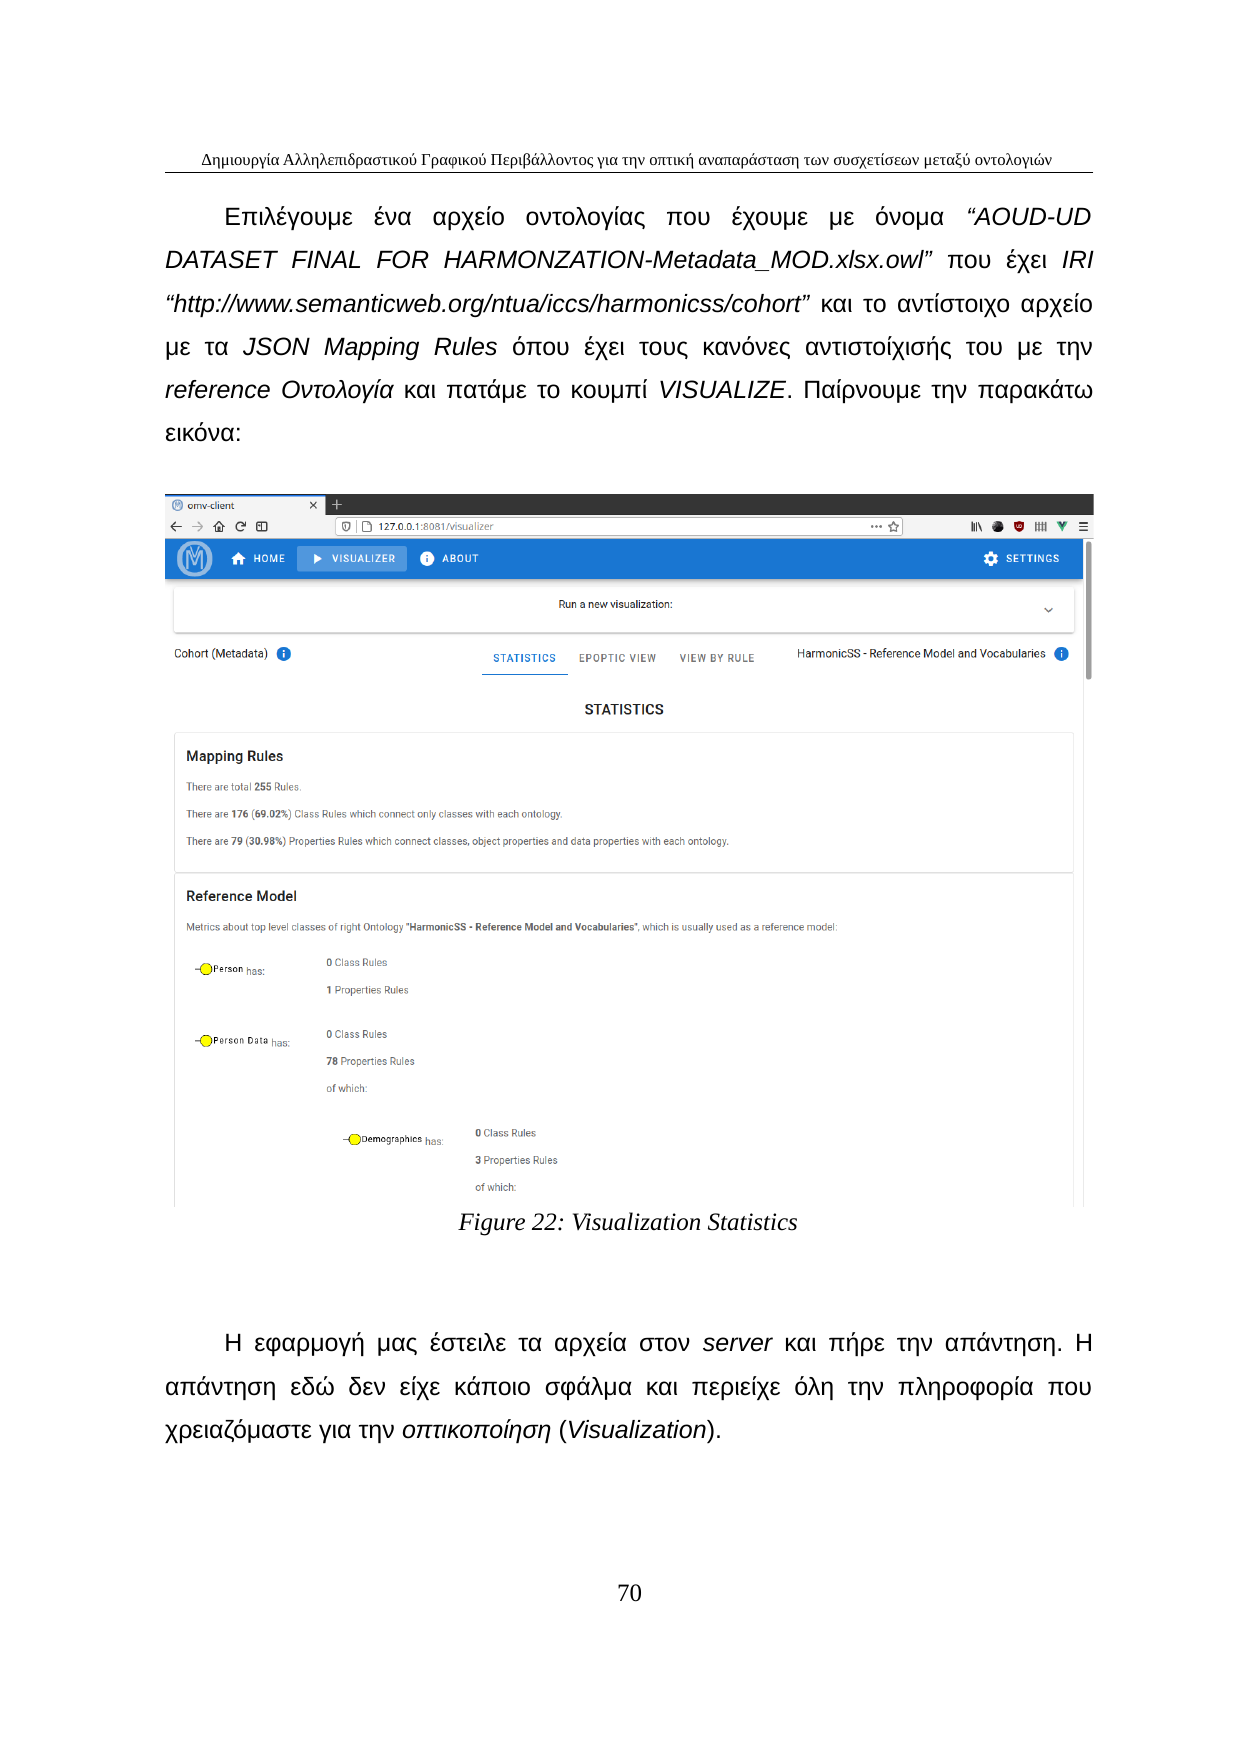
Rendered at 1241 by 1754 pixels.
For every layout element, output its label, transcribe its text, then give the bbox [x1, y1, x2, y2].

picture [165, 494, 1094, 1207]
text Η εφαρμογή μας έστειλε τα αρχεία στον server και πήρε την απάντηση. Η απάντηση εδώ δεν είχε κάποιο σφάλμα και περιείχε όλη την πληροφορία που χρειαζόμαστε για την οπτικοποίηση (Visualization). [165, 1328, 1093, 1443]
text Figure 22: Visualization Statistics [165, 1207, 1093, 1236]
text Επιλέγουμε ένα αρχείο οντολογίας που έχουμε με όνομα “AOUD-UD DATASET FINAL FOR HARMONZATION-Metadata_MOD.xlsx.owl” που έχει IRI “http://www.semanticweb.org/ntua/iccs/harmonicss/cohort” και το αντίστοιχο αρχείο με τα JSON Mapping Rules όπου έχει τους κανόνες αντιστοίχισής του με την reference Οντολογία και πατάμε το κουμπί VISUALIZE. Παίρνουμε την παρακάτω εικόνα: [165, 202, 1093, 447]
